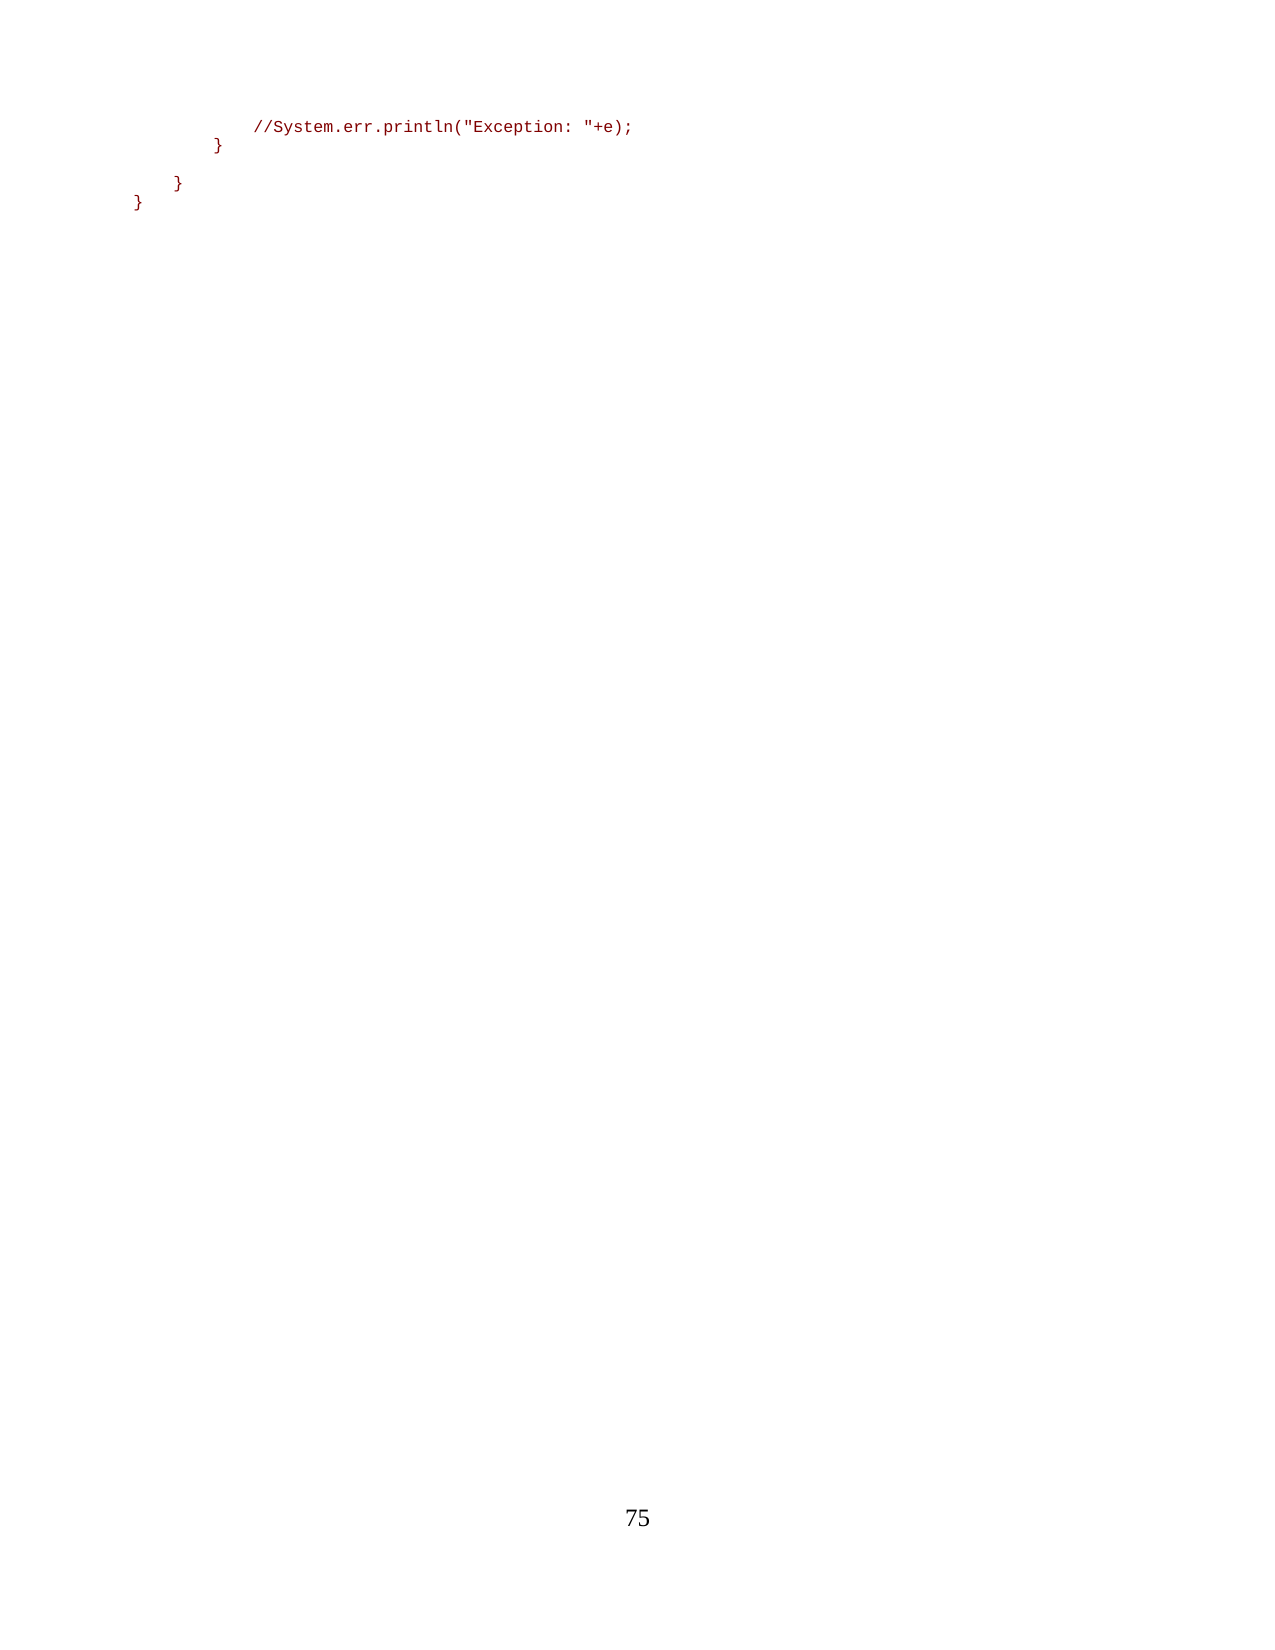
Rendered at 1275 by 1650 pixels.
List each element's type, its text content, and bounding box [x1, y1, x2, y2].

text //System.err.println("Exception: "+e); [133, 118, 1157, 137]
text } [133, 137, 1157, 156]
text } [133, 175, 1157, 193]
text } [133, 193, 1157, 212]
